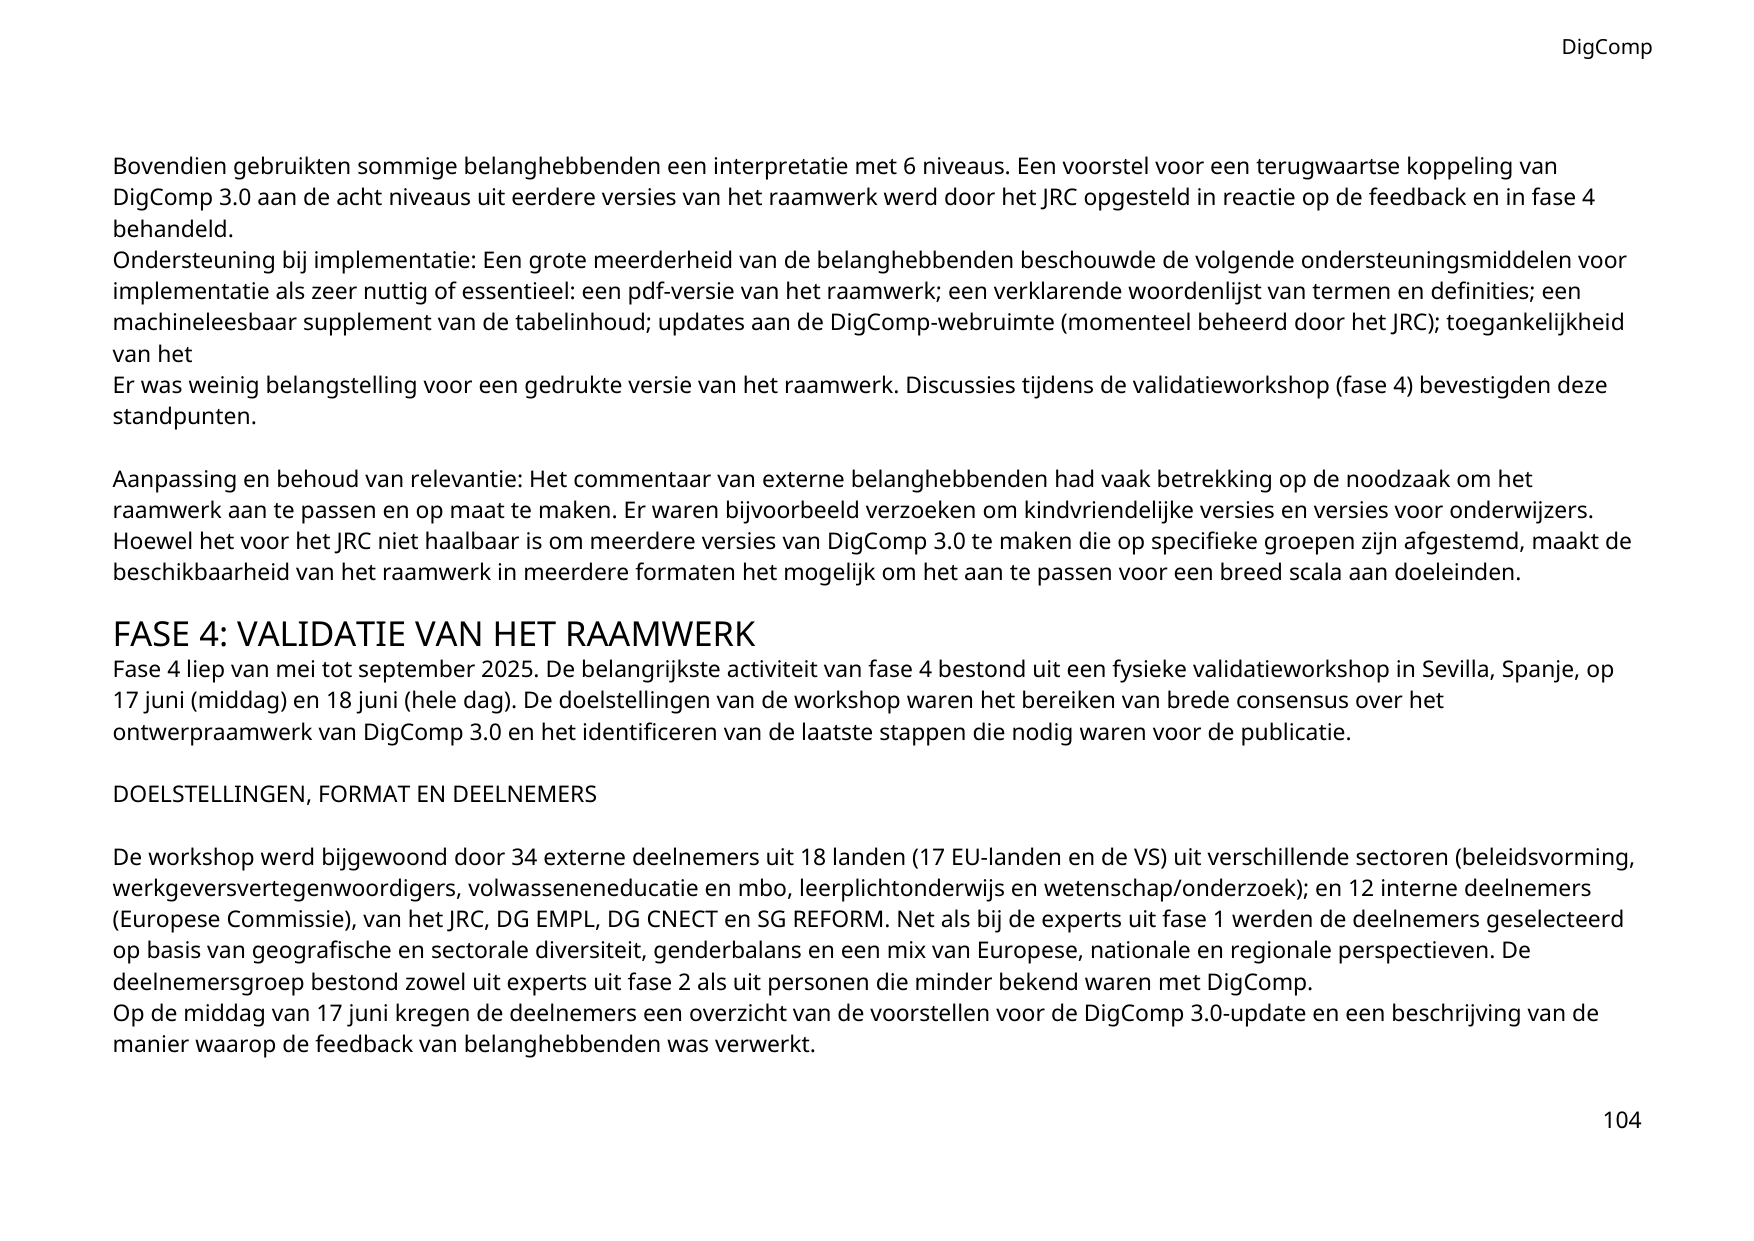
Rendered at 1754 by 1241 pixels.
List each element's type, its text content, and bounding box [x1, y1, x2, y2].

text De workshop werd bijgewoond door 34 externe deelnemers uit 18 landen (17 EU-landen en de VS) uit verschillende sectoren (beleidsvorming, werkgeversvertegenwoordigers, volwasseneneducatie en mbo, leerplichtonderwijs en wetenschap/onderzoek); en 12 interne deelnemers (Europese Commissie), van het JRC, DG EMPL, DG CNECT en SG REFORM. Net als bij de experts uit fase 1 werden de deelnemers geselecteerd op basis van geografische en sectorale diversiteit, genderbalans en een mix van Europese, nationale en regionale perspectieven. De deelnemersgroep bestond zowel uit experts uit fase 2 als uit personen die minder bekend waren met DigComp. [112, 841, 1641, 997]
subtitle FASE 4: VALIDATIE VAN HET RAAMWERK [112, 619, 1641, 653]
text Bovendien gebruikten sommige belanghebbenden een interpretatie met 6 niveaus. Een voorstel voor een terugwaartse koppeling van DigComp 3.0 aan de acht niveaus uit eerdere versies van het raamwerk werd door het JRC opgesteld in reactie op de feedback en in fase 4 behandeld. [112, 150, 1641, 244]
text Fase 4 liep van mei tot september 2025. De belangrijkste activiteit van fase 4 bestond uit een fysieke validatieworkshop in Sevilla, Spanje, op 17 juni (middag) en 18 juni (hele dag). De doelstellingen van de workshop waren het bereiken van brede consensus over het ontwerpraamwerk van DigComp 3.0 en het identificeren van de laatste stappen die nodig waren voor de publicatie. [112, 653, 1641, 747]
text Aanpassing en behoud van relevantie: Het commentaar van externe belanghebbenden had vaak betrekking op de noodzaak om het raamwerk aan te passen en op maat te maken. Er waren bijvoorbeeld verzoeken om kindvriendelijke versies en versies voor onderwijzers. Hoewel het voor het JRC niet haalbaar is om meerdere versies van DigComp 3.0 te maken die op specifieke groepen zijn afgestemd, maakt de beschikbaarheid van het raamwerk in meerdere formaten het mogelijk om het aan te passen voor een breed scala aan doeleinden. [112, 462, 1641, 587]
text Ondersteuning bij implementatie: Een grote meerderheid van de belanghebbenden beschouwde de volgende ondersteuningsmiddelen voor implementatie als zeer nuttig of essentieel: een pdf-versie van het raamwerk; een verklarende woordenlijst van termen en definities; een machineleesbaar supplement van de tabelinhoud; updates aan de DigComp-webruimte (momenteel beheerd door het JRC); toegankelijkheid van het [112, 244, 1641, 369]
text DOELSTELLINGEN, FORMAT EN DEELNEMERS [112, 778, 1641, 809]
text Op de middag van 17 juni kregen de deelnemers een overzicht van de voorstellen voor de DigComp 3.0-update en een beschrijving van de manier waarop de feedback van belanghebbenden was verwerkt. [112, 997, 1641, 1059]
text Er was weinig belangstelling voor een gedrukte versie van het raamwerk. Discussies tijdens de validatieworkshop (fase 4) bevestigden deze standpunten. [112, 369, 1641, 431]
